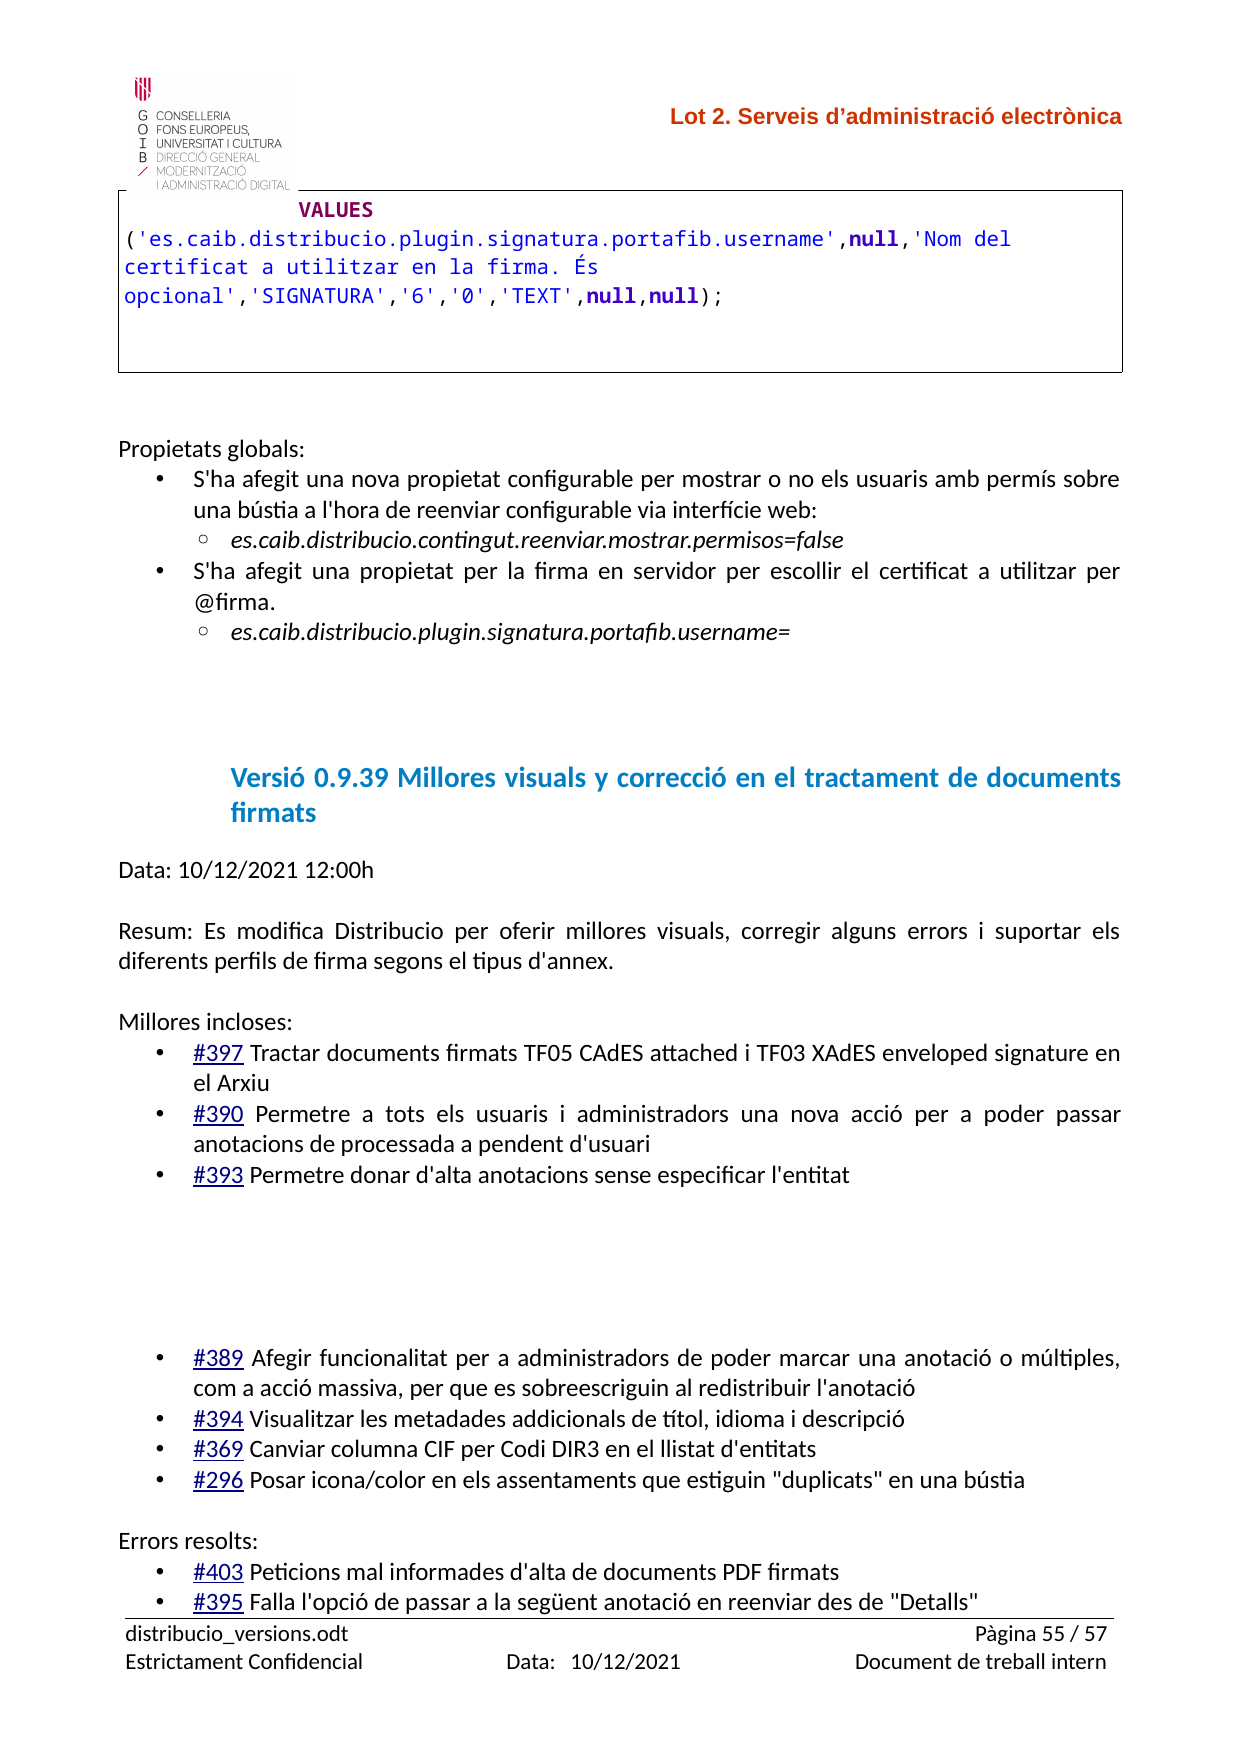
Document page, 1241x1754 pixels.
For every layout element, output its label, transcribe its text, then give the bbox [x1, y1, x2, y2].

list #394 Visualitzar les metadades addicionals de títol, idioma i descripció [156, 1403, 1122, 1434]
list #395 Falla l'opció de passar a la següent anotació en reenviar des de "Detalls" [156, 1586, 1122, 1617]
text Errors resolts: [118, 1525, 1122, 1556]
subtitle Versió 0.9.39 Millores visuals y correcció en el tractament de documents firmats [153, 759, 1122, 830]
list #393 Permetre donar d'alta anotacions sense especificar l'entitat [156, 1159, 1122, 1189]
list #403 Peticions mal informades d'alta de documents PDF firmats [156, 1556, 1122, 1586]
list #296 Posar icona/color en els assentaments que estiguin "duplicats" en una bústia [156, 1464, 1122, 1495]
list S'ha afegit una propietat per la firma en servidor per escollir el certificat a utilitzar per @firma. [156, 555, 1122, 616]
list #390 Permetre a tots els usuaris i administradors una nova acció per a poder passar anotacions de processada a pendent d'usuari [156, 1098, 1122, 1159]
text Resum: Es modifica Distribucio per oferir millores visuals, corregir alguns errors i suportar els diferents perfils de firma segons el tipus d'annex. [118, 915, 1122, 976]
text Millores incloses: [118, 1006, 1122, 1037]
list es.caib.distribucio.contingut.reenviar.mostrar.permisos=false [193, 524, 1122, 555]
picture [126, 70, 299, 197]
list es.caib.distribucio.plugin.signatura.portafib.username= [193, 616, 1122, 647]
text Propietats globals: [118, 433, 1122, 463]
list #369 Canviar columna CIF per Codi DIR3 en el llistat d'entitats [156, 1434, 1122, 1464]
list S'ha afegit una nova propietat configurable per mostrar o no els usuaris amb permís sobre una bústia a l'hora de reenviar configurable via interfície web: [156, 463, 1122, 524]
table_header VALUES ('es.caib.distribucio.plugin.signatura.portafib.username',null,'Nom del certificat a utilitzar en la firma. És opcional','SIGNATURA','6','0','TEXT',null,null); [119, 191, 1122, 372]
list #397 Tractar documents firmats TF05 CAdES attached i TF03 XAdES enveloped signature en el Arxiu [156, 1037, 1122, 1098]
list #389 Afegir funcionalitat per a administradors de poder marcar una anotació o múltiples, com a acció massiva, per que es sobreescriguin al redistribuir l'anotació [156, 1342, 1122, 1403]
text Data: 10/12/2021 12:00h [118, 854, 1122, 884]
